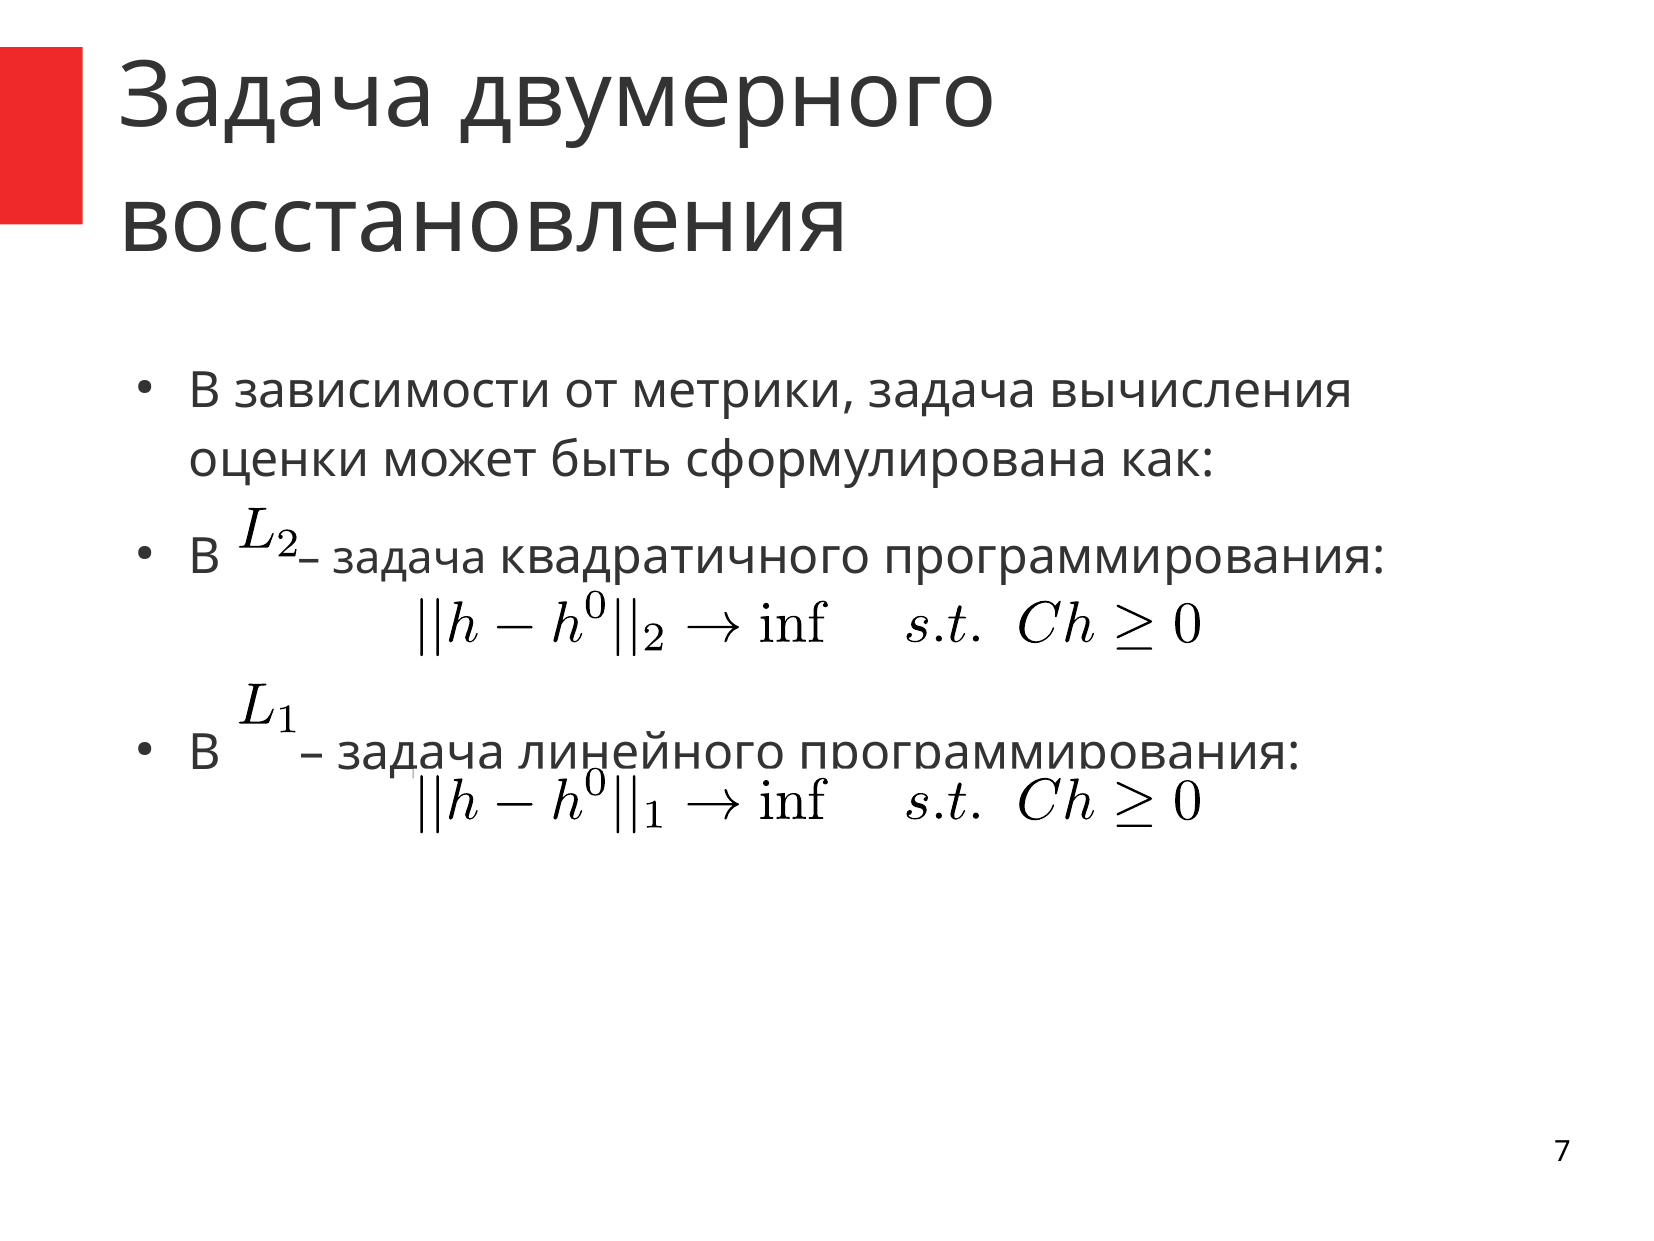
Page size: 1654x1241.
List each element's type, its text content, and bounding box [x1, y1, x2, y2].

text_box [236, 683, 300, 733]
text_box [236, 507, 300, 557]
text_box [413, 767, 1203, 834]
list В зависимости от метрики, задача вычисления оценки может быть сформулирована как: В – задача квадратичного программирования: В – задача линейного программирования: [118, 354, 1536, 1074]
text_box [413, 590, 1203, 657]
title Задача двумерного восстановления [118, 45, 1571, 261]
